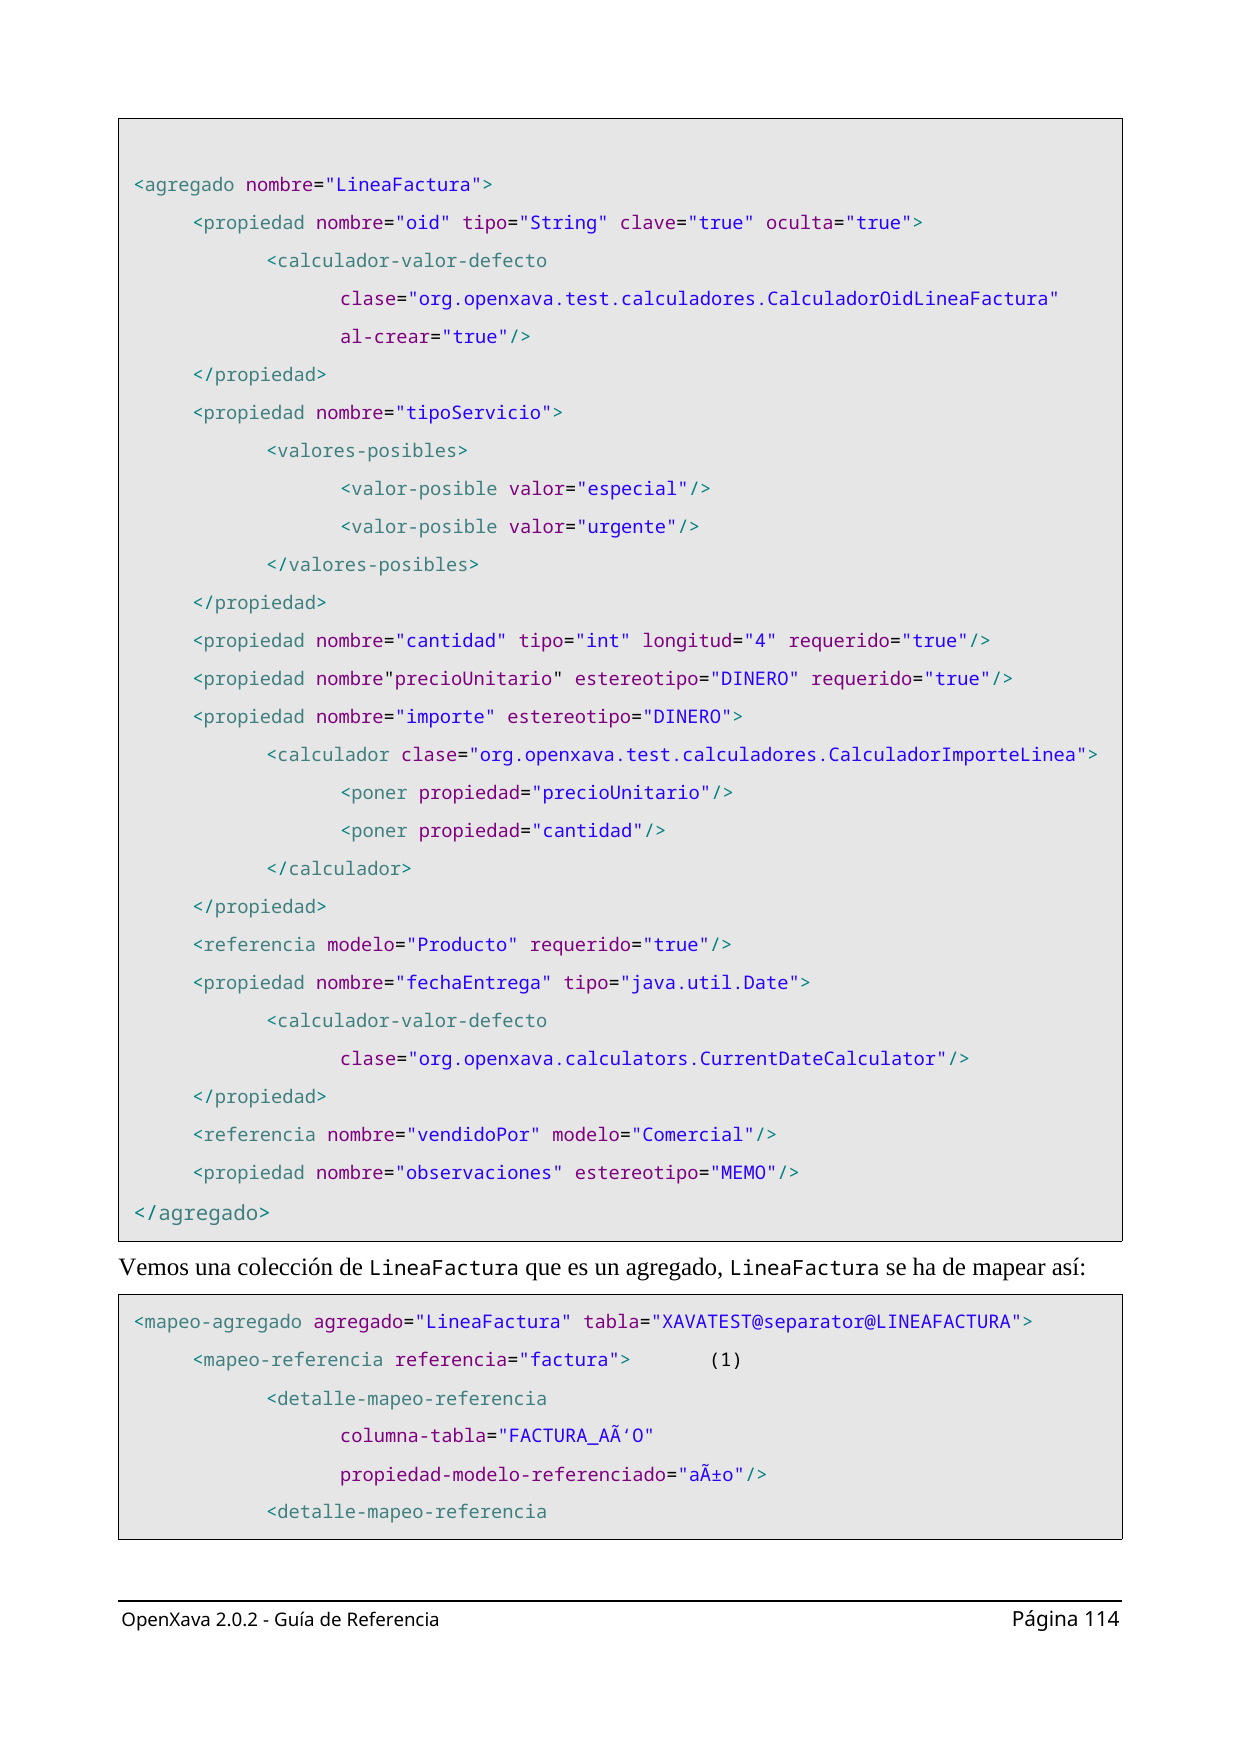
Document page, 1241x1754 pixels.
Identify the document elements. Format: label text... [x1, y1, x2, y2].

text <propiedad nombre="fechaEntrega" tipo="java.util.Date"> [119, 954, 1122, 993]
text <poner propiedad="cantidad"/> [119, 802, 1122, 841]
text <propiedad nombre="importe" estereotipo="DINERO"> [119, 688, 1122, 726]
text <referencia nombre="vendidoPor" modelo="Comercial"/> [119, 1107, 1122, 1145]
text al-crear="true"/> [119, 308, 1122, 346]
text columna-tabla="FACTURA_AÃ‘O" [119, 1408, 1122, 1446]
text <calculador clase="org.openxava.test.calculadores.CalculadorImporteLinea"> [119, 726, 1122, 764]
text <referencia modelo="Producto" requerido="true"/> [119, 917, 1122, 954]
text <detalle-mapeo-referencia [119, 1370, 1122, 1408]
text clase="org.openxava.test.calculadores.CalculadorOidLineaFactura" [119, 270, 1122, 308]
text <valor-posible valor="urgente"/> [119, 498, 1122, 536]
text </valores-posibles> [119, 536, 1122, 574]
text </propiedad> [119, 346, 1122, 384]
text </propiedad> [119, 1069, 1122, 1107]
text <mapeo-referencia referencia="factura"> (1) [119, 1332, 1122, 1370]
text <calculador-valor-defecto [119, 232, 1122, 270]
text </propiedad> [119, 878, 1122, 917]
text </propiedad> [119, 574, 1122, 612]
text <calculador-valor-defecto [119, 993, 1122, 1031]
text <propiedad nombre="tipoServicio"> [119, 384, 1122, 422]
text <propiedad nombre="cantidad" tipo="int" longitud="4" requerido="true"/> [119, 612, 1122, 650]
text <mapeo-agregado agregado="LineaFactura" tabla="XAVATEST@separator@LINEAFACTURA"> [119, 1295, 1122, 1332]
text </agregado> [119, 1183, 1122, 1241]
text <agregado nombre="LineaFactura"> [119, 156, 1122, 194]
text <propiedad nombre="observaciones" estereotipo="MEMO"/> [119, 1145, 1122, 1183]
text propiedad-modelo-referenciado="aÃ±o"/> [119, 1446, 1122, 1484]
text <detalle-mapeo-referencia [119, 1484, 1122, 1539]
text <valor-posible valor="especial"/> [119, 460, 1122, 498]
text <poner propiedad="precioUnitario"/> [119, 764, 1122, 802]
text <propiedad nombre="oid" tipo="String" clave="true" oculta="true"> [119, 194, 1122, 232]
text <valores-posibles> [119, 422, 1122, 460]
text </calculador> [119, 841, 1122, 878]
text <propiedad nombre"precioUnitario" estereotipo="DINERO" requerido="true"/> [119, 650, 1122, 688]
text Vemos una colección de LineaFactura que es un agregado, LineaFactura se ha de mapear así: [118, 1253, 1122, 1281]
text clase="org.openxava.calculators.CurrentDateCalculator"/> [119, 1031, 1122, 1069]
